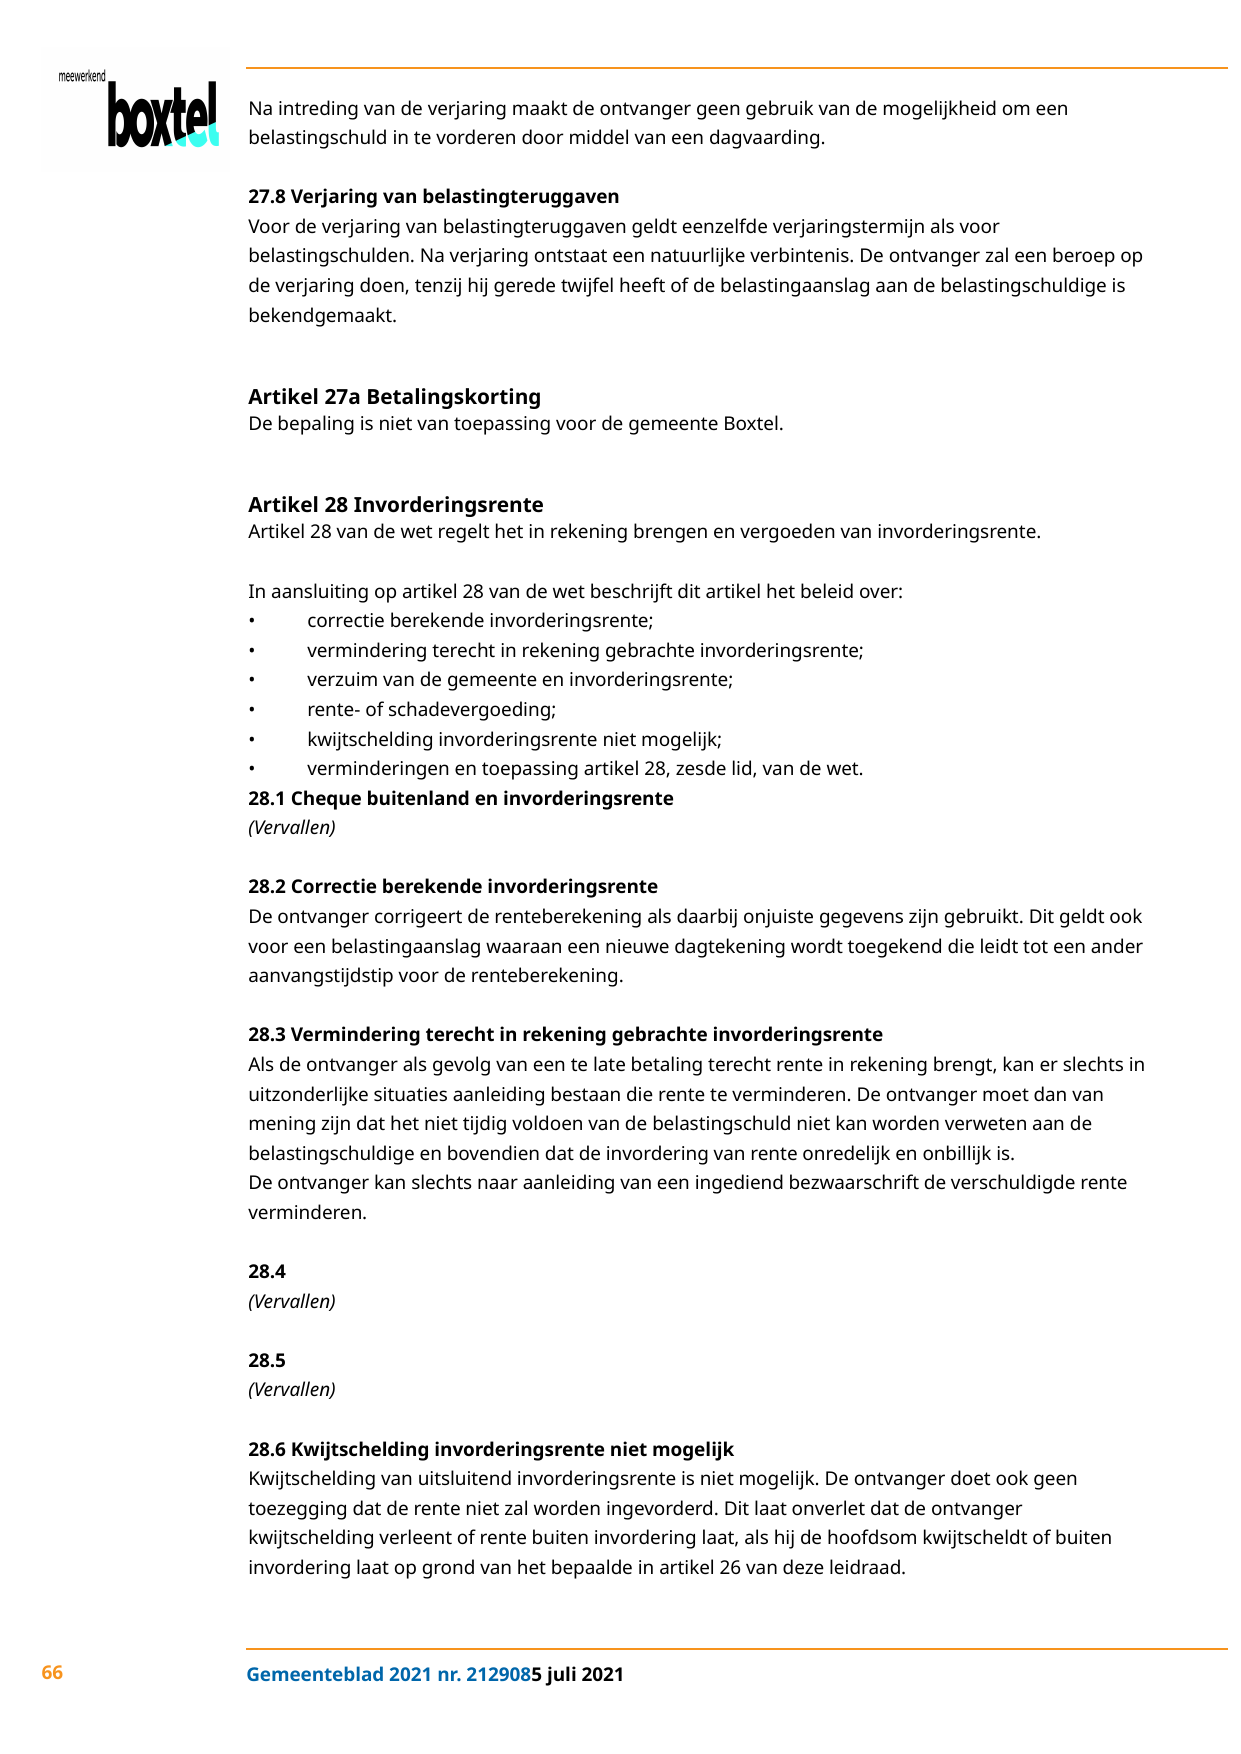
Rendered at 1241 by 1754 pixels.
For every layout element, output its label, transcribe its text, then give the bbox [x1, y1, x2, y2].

list kwijtschelding invorderingsrente niet mogelijk; [248, 726, 1152, 752]
text In aansluiting op artikel 28 van de wet beschrijft dit artikel het beleid over: [248, 578, 1152, 604]
text Na intreding van de verjaring maakt de ontvanger geen gebruik van de mogelijkheid om een belastingschuld in te vorderen door middel van een dagvaarding. [248, 95, 1152, 150]
text 28.3 Vermindering terecht in rekening gebrachte invorderingsrente [248, 1022, 1152, 1047]
text Als de ontvanger als gevolg van een te late betaling terecht rente in rekening brengt, kan er slechts in uitzonderlijke situaties aanleiding bestaan die rente te verminderen. De ontvanger moet dan van mening zijn dat het niet tijdig voldoen van de belastingschuld niet kan worden verweten aan de belastingschuldige en bovendien dat de invordering van rente onredelijk en onbillijk is. [248, 1051, 1152, 1166]
text 28.2 Correctie berekende invorderingsrente [248, 874, 1152, 899]
text Kwijtschelding van uitsluitend invorderingsrente is niet mogelijk. De ontvanger doet ook geen toezegging dat de rente niet zal worden ingevorderd. Dit laat onverlet dat de ontvanger kwijtschelding verleent of rente buiten invordering laat, als hij de hoofdsom kwijtscheldt of buiten invordering laat op grond van het bepaalde in artikel 26 van deze leidraad. [248, 1465, 1152, 1580]
list vermindering terecht in rekening gebrachte invorderingsrente; [248, 637, 1152, 663]
text De bepaling is niet van toepassing voor de gemeente Boxtel. [248, 410, 1152, 436]
text 28.4 [248, 1258, 1152, 1284]
text De ontvanger kan slechts naar aanleiding van een ingediend bezwaarschrift de verschuldigde rente verminderen. [248, 1169, 1152, 1225]
text 28.6 Kwijtschelding invorderingsrente niet mogelijk [248, 1436, 1152, 1462]
text (Vervallen) [248, 1288, 1152, 1314]
text Artikel 28 Invorderingsrente [248, 490, 1152, 519]
text 28.5 [248, 1347, 1152, 1373]
text De ontvanger corrigeert de renteberekening als daarbij onjuiste gegevens zijn gebruikt. Dit geldt ook voor een belastingaanslag waaraan een nieuwe dagtekening wordt toegekend die leidt tot een ander aanvangstijdstip voor de renteberekening. [248, 903, 1152, 988]
text 28.1 Cheque buitenland en invorderingsrente [248, 785, 1152, 811]
list verzuim van de gemeente en invorderingsrente; [248, 667, 1152, 692]
text Artikel 28 van de wet regelt het in rekening brengen en vergoeden van invorderingsrente. [248, 519, 1152, 544]
text (Vervallen) [248, 814, 1152, 840]
list verminderingen en toepassing artikel 28, zesde lid, van de wet. [248, 755, 1152, 781]
picture [41, 47, 231, 172]
list rente- of schadevergoeding; [248, 696, 1152, 722]
list correctie berekende invorderingsrente; [248, 607, 1152, 633]
text (Vervallen) [248, 1377, 1152, 1402]
text 27.8 Verjaring van belastingteruggaven [248, 183, 1152, 209]
text Artikel 27a Betalingskorting [248, 382, 1152, 410]
text Voor de verjaring van belastingteruggaven geldt eenzelfde verjaringstermijn als voor belastingschulden. Na verjaring ontstaat een natuurlijke verbintenis. De ontvanger zal een beroep op de verjaring doen, tenzij hij gerede twijfel heeft of de belastingaanslag aan de belastingschuldige is bekendgemaakt. [248, 213, 1152, 328]
